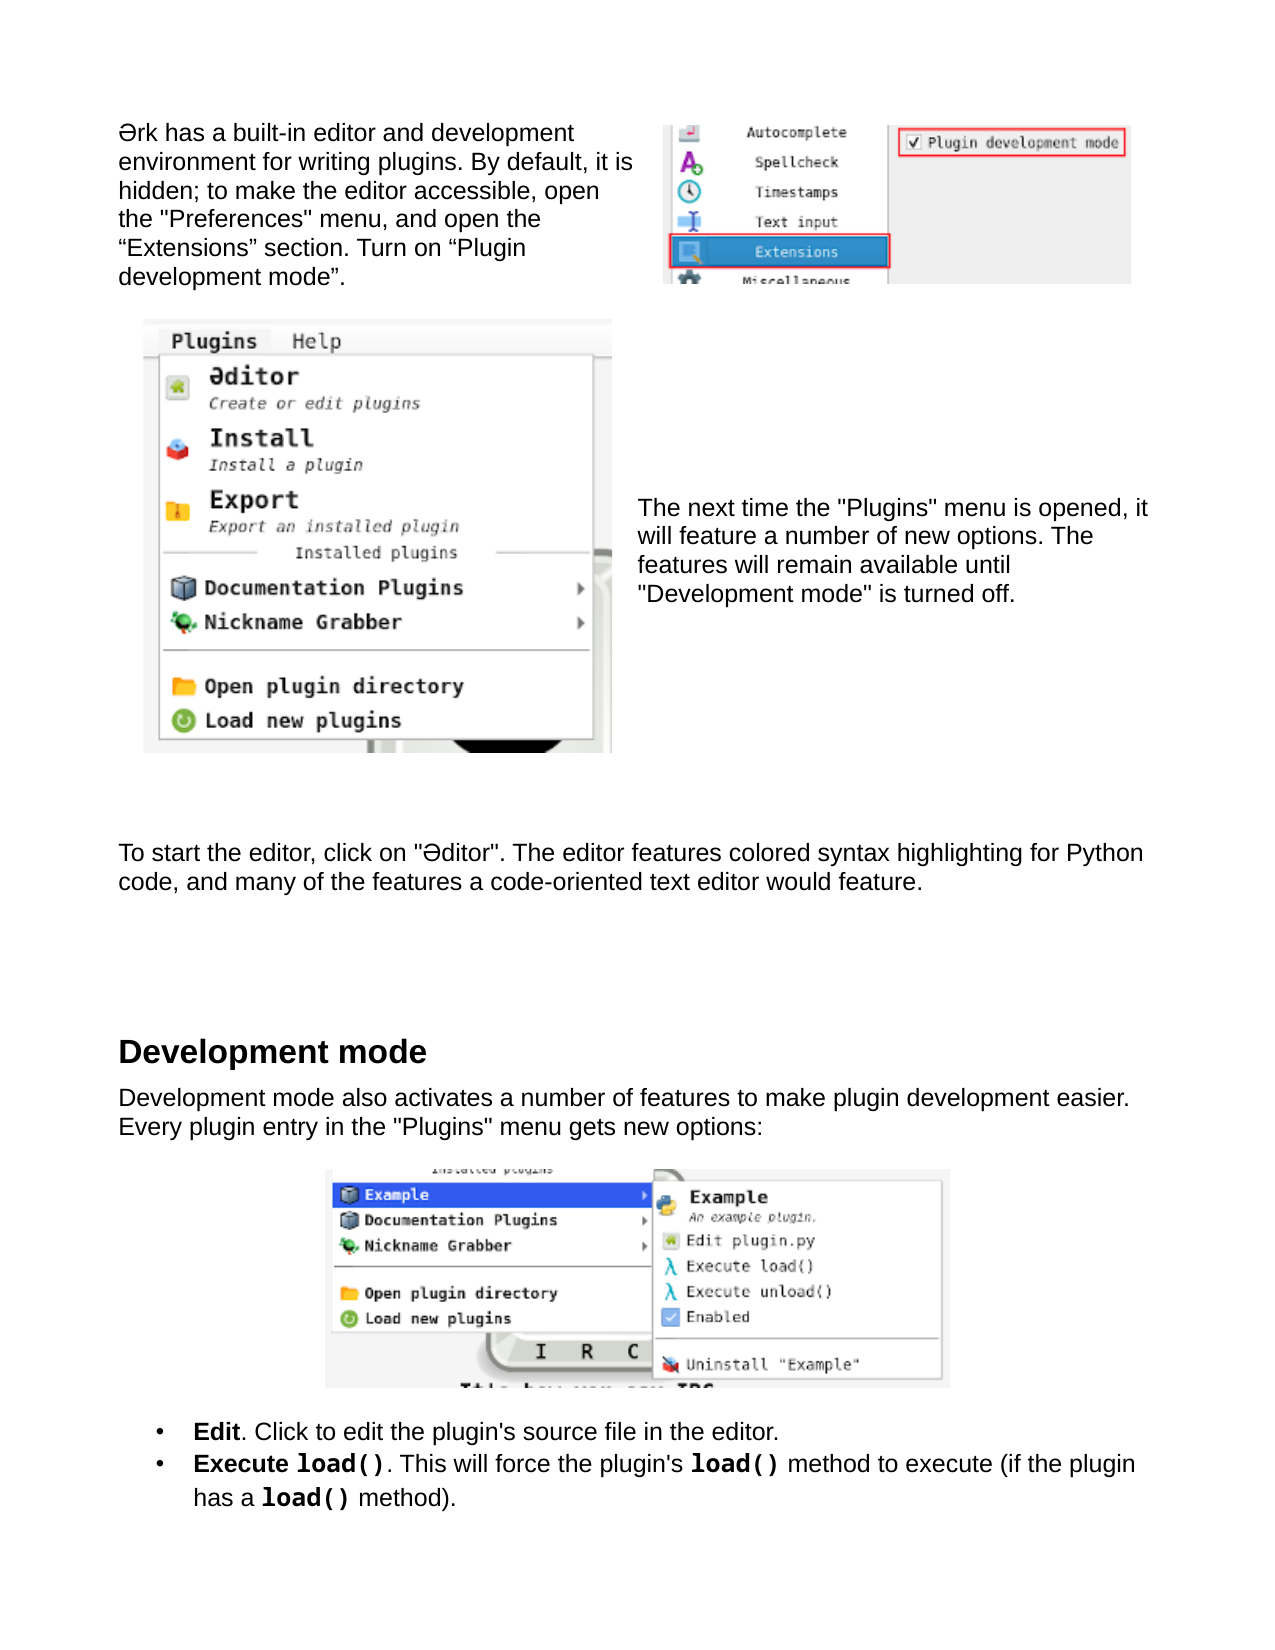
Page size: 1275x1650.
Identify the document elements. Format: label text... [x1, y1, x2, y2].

picture [143, 319, 613, 753]
picture [325, 1169, 951, 1388]
list Edit. Click to edit the plugin's source file in the editor. [156, 1417, 1157, 1446]
text Development mode also activates a number of features to make plugin development easier. Every plugin entry in the "Plugins" menu gets new options: [118, 1083, 1157, 1140]
table_header [638, 118, 1157, 291]
table_header [118, 319, 637, 781]
subtitle Development mode [118, 1032, 1157, 1070]
picture [662, 125, 1132, 284]
table_header Ərk has a built-in editor and development environment for writing plugins. By default, it is hidden; to make the editor accessible, open the "Preferences" menu, and open the “Extensions” section. Turn on “Plugin development mode”. [118, 118, 637, 291]
list Execute load(). This will force the plugin's load() method to execute (if the plugin has a load() method). [156, 1446, 1157, 1514]
table_header The next time the "Plugins" menu is opened, it will feature a number of new options. The features will remain available until "Development mode" is turned off. [638, 319, 1157, 781]
text To start the editor, click on "Əditor". The editor features colored syntax highlighting for Python code, and many of the features a code-oriented text editor would feature. [118, 838, 1157, 896]
